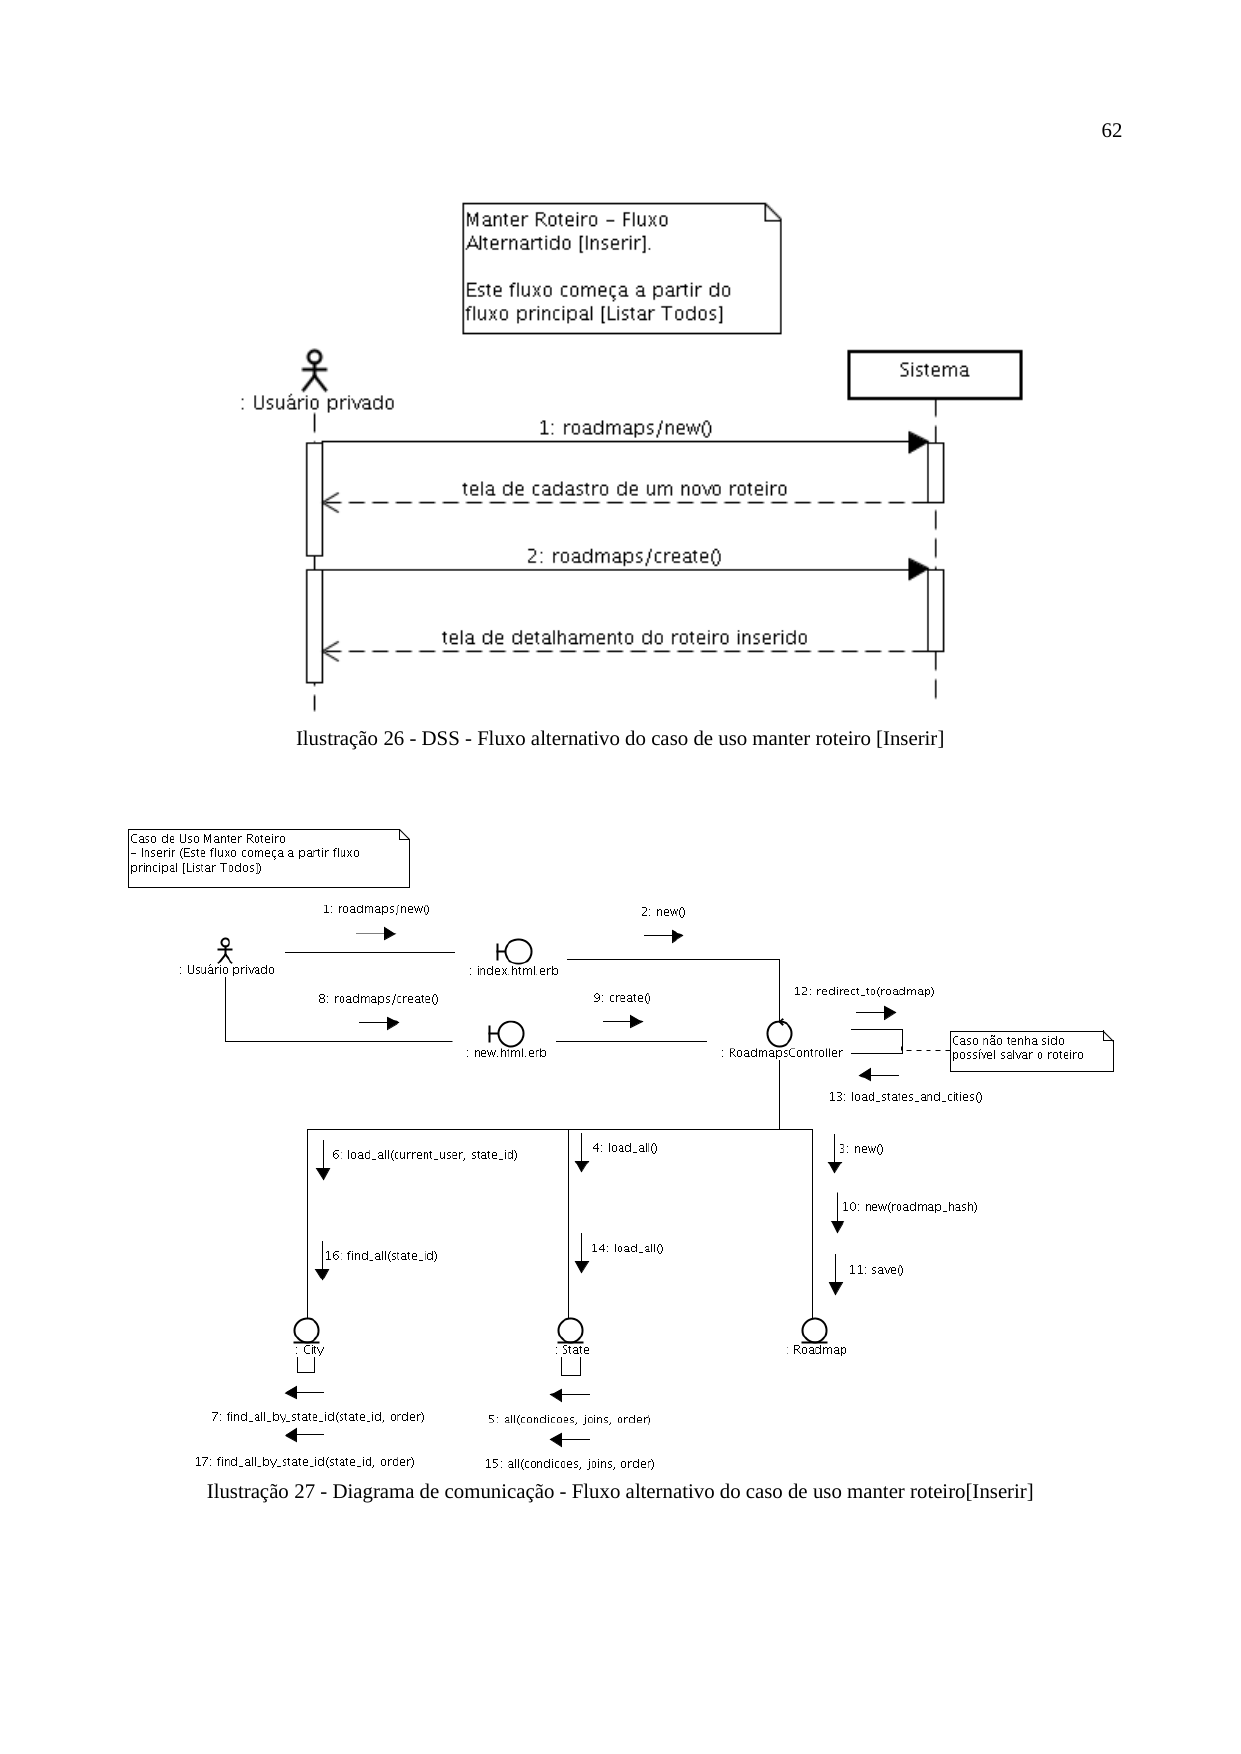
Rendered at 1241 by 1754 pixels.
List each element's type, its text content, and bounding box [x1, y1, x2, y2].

text Ilustração 26 - DSS - Fluxo alternativo do caso de uso manter roteiro [Inserir] [204, 726, 1037, 750]
picture [118, 820, 1123, 1480]
text Ilustração 27 - Diagrama de comunicação - Fluxo alternativo do caso de uso manter roteiro[Inserir] [118, 1480, 1122, 1503]
picture [203, 189, 1037, 726]
